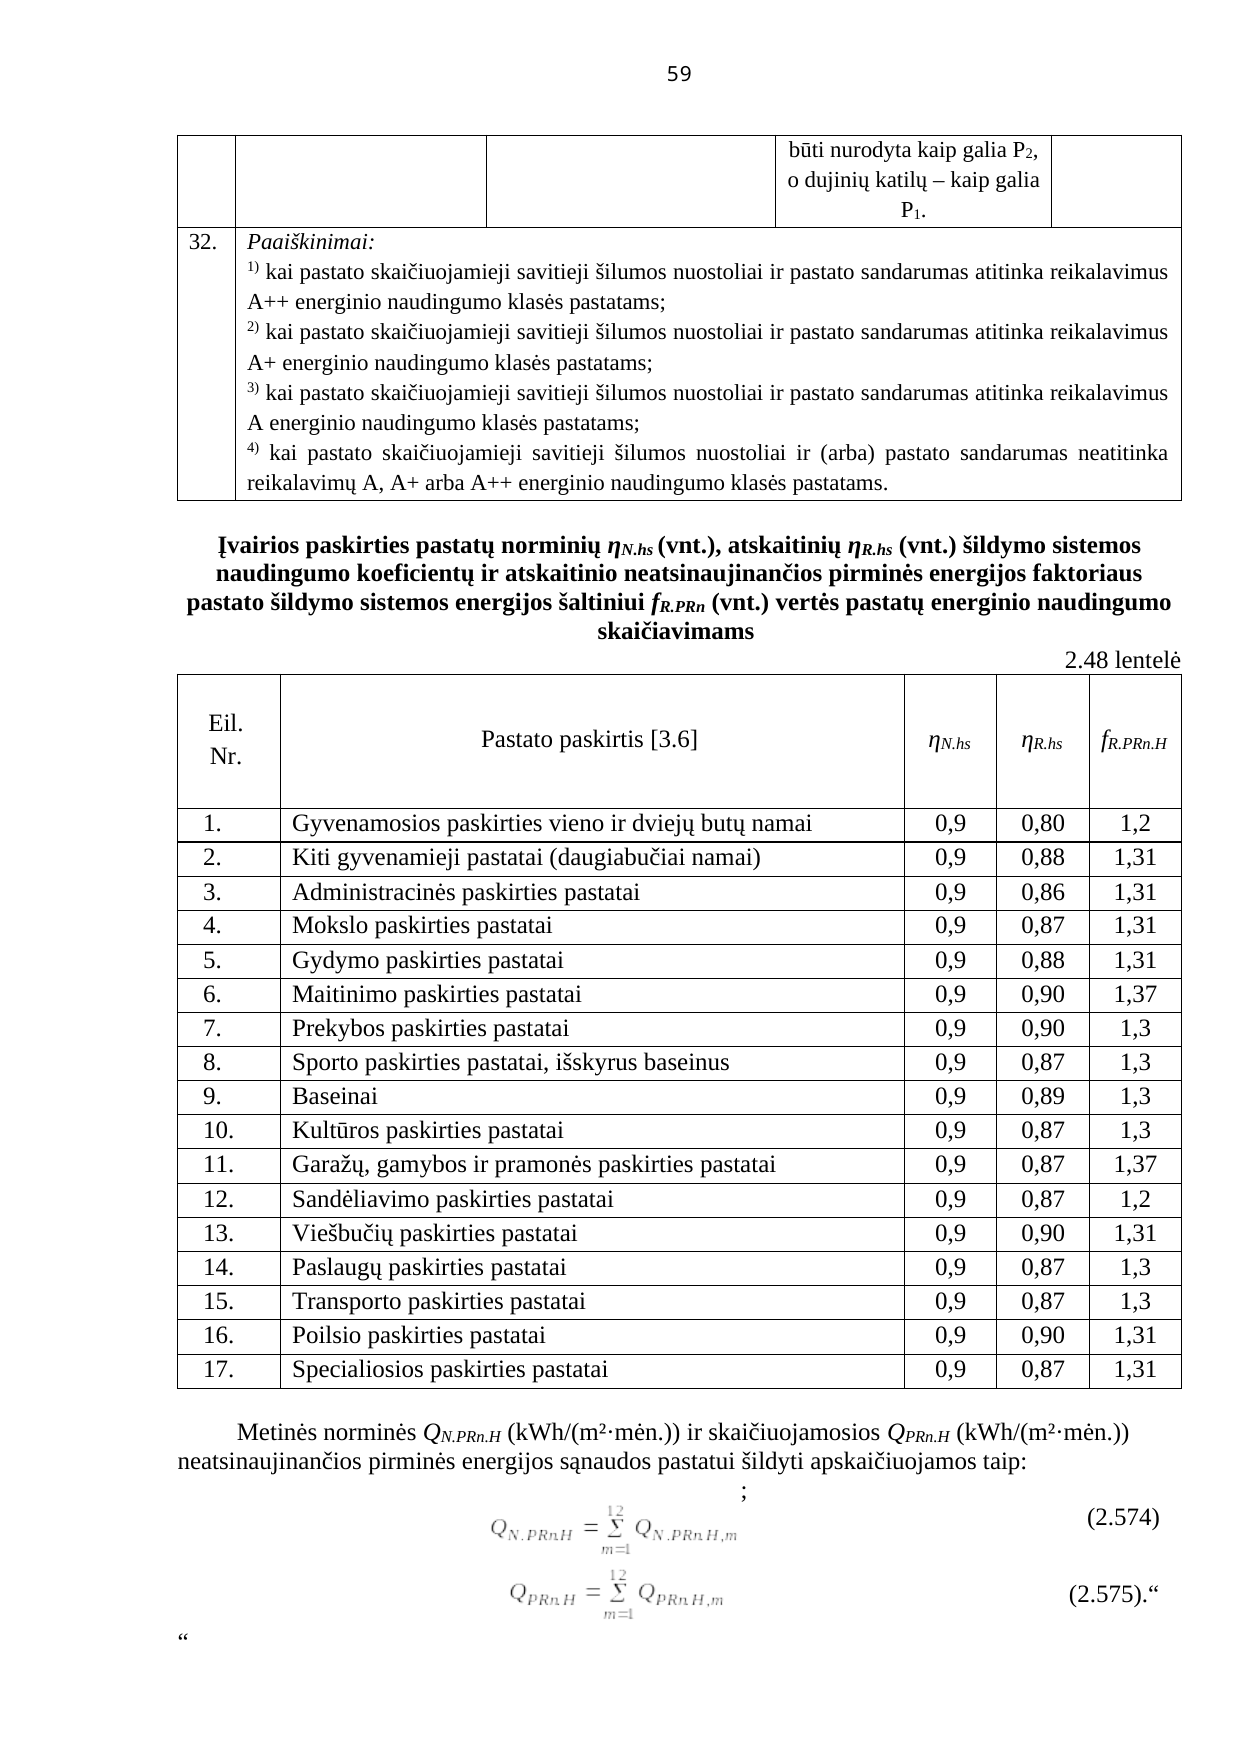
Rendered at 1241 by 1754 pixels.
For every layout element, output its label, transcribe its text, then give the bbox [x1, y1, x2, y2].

table_cell Mokslo paskirties pastatai [281, 911, 904, 944]
table_header ηN.hs [905, 675, 996, 807]
table_cell 1,3 [1090, 1047, 1181, 1080]
table_cell 0,9 [905, 1013, 996, 1046]
table_cell Baseinai [281, 1081, 904, 1114]
table_cell 0,9 [905, 945, 996, 978]
table_cell 1,3 [1090, 1081, 1181, 1114]
table_cell 0,87 [997, 1115, 1089, 1148]
table_cell Paslaugų paskirties pastatai [281, 1252, 904, 1285]
table_cell 0,88 [997, 843, 1089, 876]
table_header (2.574) [1058, 1475, 1171, 1563]
table_cell Garažų, gamybos ir pramonės paskirties pastatai [281, 1149, 904, 1183]
table_cell 7. [178, 1013, 280, 1046]
table_header Pastato paskirtis [3.6] [281, 675, 904, 807]
table_header ηR.hs [997, 675, 1089, 807]
table_cell 1,2 [1090, 1184, 1181, 1217]
table_cell 9. [178, 1081, 280, 1114]
table_cell 0,87 [997, 1286, 1089, 1319]
table_cell 0,9 [905, 1081, 996, 1114]
table_cell būti nurodyta kaip galia P2, o dujinių katilų – kaip galia P1. [776, 136, 1051, 227]
table_cell Poilsio paskirties pastatai [281, 1320, 904, 1353]
table_cell 0,9 [905, 1149, 996, 1183]
table_cell 16. [178, 1320, 280, 1353]
table_header fR.PRn.H [1090, 675, 1181, 807]
table_cell 0,87 [997, 1149, 1089, 1183]
table_cell 1,37 [1090, 1149, 1181, 1183]
table_cell Administracinės paskirties pastatai [281, 877, 904, 909]
table_cell Sandėliavimo paskirties pastatai [281, 1184, 904, 1217]
table_cell Maitinimo paskirties pastatai [281, 979, 904, 1012]
table_cell [1052, 136, 1181, 227]
table_cell 0,90 [997, 1218, 1089, 1251]
table_cell 0,87 [997, 911, 1089, 944]
table_cell Transporto paskirties pastatai [281, 1286, 904, 1319]
table_cell [177, 1563, 1057, 1627]
table_cell 0,90 [997, 1320, 1089, 1353]
table_cell 1,31 [1090, 843, 1181, 876]
table_header ; [177, 1475, 1057, 1563]
table_cell 14. [178, 1252, 280, 1285]
table_cell 8. [178, 1047, 280, 1080]
table_cell Sporto paskirties pastatai, išskyrus baseinus [281, 1047, 904, 1080]
table_cell 0,90 [997, 979, 1089, 1012]
table_cell 1,31 [1090, 1320, 1181, 1353]
table_cell 17. [178, 1355, 280, 1387]
text “ [177, 1627, 1181, 1656]
table_cell 0,9 [905, 1320, 996, 1353]
table_cell 1,31 [1090, 1218, 1181, 1251]
table_cell 0,9 [905, 877, 996, 909]
table_cell 5. [178, 945, 280, 978]
table_cell 1,3 [1090, 1286, 1181, 1319]
table_cell [178, 136, 235, 227]
table_cell 1,31 [1090, 911, 1181, 944]
table_cell 1,31 [1090, 877, 1181, 909]
table_cell (2.575).“ [1058, 1563, 1171, 1627]
table_cell 13. [178, 1218, 280, 1251]
table_cell 0,86 [997, 877, 1089, 909]
table_cell 11. [178, 1149, 280, 1183]
table_cell 32. [178, 228, 235, 500]
table_cell [236, 136, 486, 227]
table_cell 0,87 [997, 1047, 1089, 1080]
table_cell 1,3 [1090, 1252, 1181, 1285]
table_cell Kultūros paskirties pastatai [281, 1115, 904, 1148]
table_cell 0,9 [905, 843, 996, 876]
text 2.48 lentelė [177, 645, 1181, 673]
table_cell 0,9 [905, 1252, 996, 1285]
table_cell 0,9 [905, 1115, 996, 1148]
table_cell 0,89 [997, 1081, 1089, 1114]
table_cell 0,9 [905, 1184, 996, 1217]
table_cell 0,80 [997, 809, 1089, 841]
table_cell 4. [178, 911, 280, 944]
table_cell 0,87 [997, 1252, 1089, 1285]
table_cell 1,3 [1090, 1013, 1181, 1046]
table_cell 0,9 [905, 979, 996, 1012]
table_cell Paaiškinimai: 1) kai pastato skaičiuojamieji savitieji šilumos nuostoliai ir pastato sandarumas atitinka reikalavimus A++ energinio naudingumo klasės pastatams; 2) kai pastato skaičiuojamieji savitieji šilumos nuostoliai ir pastato sandarumas atitinka reikalavimus A+ energinio naudingumo klasės pastatams; 3) kai pastato skaičiuojamieji savitieji šilumos nuostoliai ir pastato sandarumas atitinka reikalavimus A energinio naudingumo klasės pastatams; 4) kai pastato skaičiuojamieji savitieji šilumos nuostoliai ir (arba) pastato sandarumas neatitinka reikalavimų A, A+ arba A++ energinio naudingumo klasės pastatams. [236, 228, 1181, 500]
table_cell 1,31 [1090, 1355, 1181, 1387]
table_cell 0,88 [997, 945, 1089, 978]
table_cell 1. [178, 809, 280, 841]
table_header Eil. Nr. [178, 675, 280, 807]
table_cell 2. [178, 843, 280, 876]
table_cell 0,9 [905, 911, 996, 944]
table_cell 1,37 [1090, 979, 1181, 1012]
table_cell 0,9 [905, 1218, 996, 1251]
table_cell 12. [178, 1184, 280, 1217]
table_cell 0,9 [905, 1047, 996, 1080]
table_cell 15. [178, 1286, 280, 1319]
table_cell Viešbučių paskirties pastatai [281, 1218, 904, 1251]
table_cell 0,87 [997, 1184, 1089, 1217]
table_cell 1,2 [1090, 809, 1181, 841]
table_cell Kiti gyvenamieji pastatai (daugiabučiai namai) [281, 843, 904, 876]
table_cell Gydymo paskirties pastatai [281, 945, 904, 978]
table_cell Gyvenamosios paskirties vieno ir dviejų butų namai [281, 809, 904, 841]
table_cell 3. [178, 877, 280, 909]
table_cell Prekybos paskirties pastatai [281, 1013, 904, 1046]
table_cell 6. [178, 979, 280, 1012]
table_cell 1,3 [1090, 1115, 1181, 1148]
table_cell [487, 136, 775, 227]
table_cell 10. [178, 1115, 280, 1148]
text Įvairios paskirties pastatų norminių ηN.hs (vnt.), atskaitinių ηR.hs (vnt.) šildymo sistemos naudingumo koeficientų ir atskaitinio neatsinaujinančios pirminės energijos faktoriaus pastato šildymo sistemos energijos šaltiniui fR.PRn (vnt.) vertės pastatų energinio naudingumo skaičiavimams [177, 530, 1181, 645]
table_cell 0,9 [905, 1286, 996, 1319]
table_cell 0,90 [997, 1013, 1089, 1046]
table_cell Specialiosios paskirties pastatai [281, 1355, 904, 1387]
text Metinės norminės QN.PRn.H (kWh/(m²·mėn.)) ir skaičiuojamosios QPRn.H (kWh/(m²·mėn.)) neatsinaujinančios pirminės energijos sąnaudos pastatui šildyti apskaičiuojamos taip: [177, 1417, 1181, 1475]
table_cell 0,9 [905, 809, 996, 841]
table_cell 0,9 [905, 1355, 996, 1387]
table_cell 1,31 [1090, 945, 1181, 978]
table_cell 0,87 [997, 1355, 1089, 1387]
